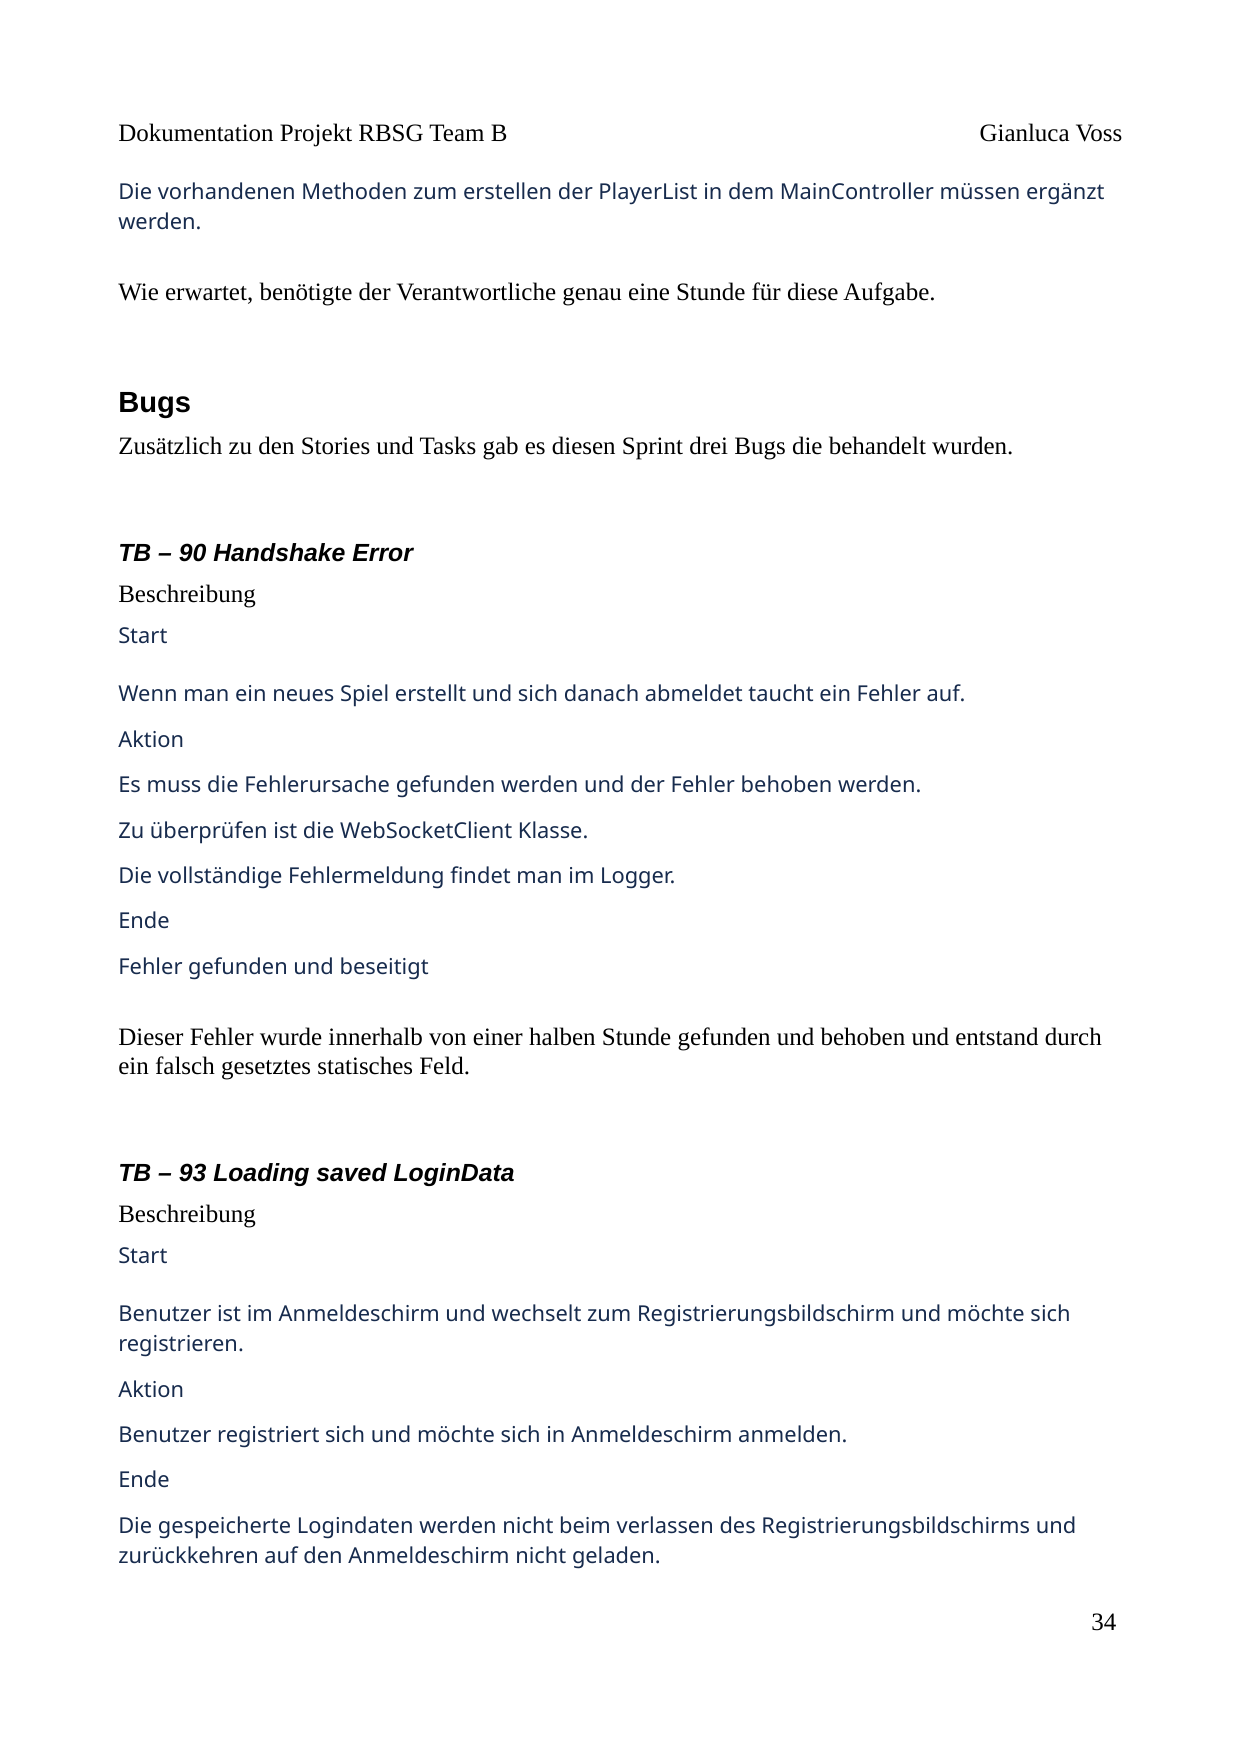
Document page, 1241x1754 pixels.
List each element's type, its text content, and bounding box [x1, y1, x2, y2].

text Dieser Fehler wurde innerhalb von einer halben Stunde gefunden und behoben und entstand durch ein falsch gesetztes statisches Feld. [118, 1022, 1122, 1079]
subtitle TB – 93 Loading saved LoginData [118, 1158, 1122, 1187]
text Die gespeicherte Logindaten werden nicht beim verlassen des Registrierungsbildschirms und zurückkehren auf den Anmeldeschirm nicht geladen. [118, 1510, 1122, 1569]
text Ende [118, 1464, 1122, 1494]
text Zusätzlich zu den Stories und Tasks gab es diesen Sprint drei Bugs die behandelt wurden. [118, 431, 1122, 459]
text Fehler gefunden und beseitigt [118, 951, 1122, 981]
text Aktion [118, 724, 1122, 754]
subtitle TB – 90 Handshake Error [118, 538, 1122, 567]
text Start [118, 1241, 1122, 1270]
text Beschreibung [118, 579, 1122, 608]
text Die vorhandenen Methoden zum erstellen der PlayerList in dem MainController müssen ergänzt werden. [118, 176, 1122, 236]
text Zu überprüfen ist die WebSocketClient Klasse. [118, 815, 1122, 844]
text Die vollständige Fehlermeldung findet man im Logger. [118, 860, 1122, 890]
text Aktion [118, 1374, 1122, 1403]
text Benutzer ist im Anmeldeschirm und wechselt zum Registrierungsbildschirm und möchte sich registrieren. [118, 1298, 1122, 1358]
text Es muss die Fehlerursache gefunden werden und der Fehler behoben werden. [118, 769, 1122, 799]
text Beschreibung [118, 1199, 1122, 1228]
text Wie erwartet, benötigte der Verantwortliche genau eine Stunde für diese Aufgabe. [118, 277, 1122, 306]
text Ende [118, 906, 1122, 935]
text Benutzer registriert sich und möchte sich in Anmeldeschirm anmelden. [118, 1419, 1122, 1449]
text Start [118, 621, 1122, 650]
subtitle Bugs [118, 385, 1122, 418]
text Wenn man ein neues Spiel erstellt und sich danach abmeldet taucht ein Fehler auf. [118, 678, 1122, 708]
